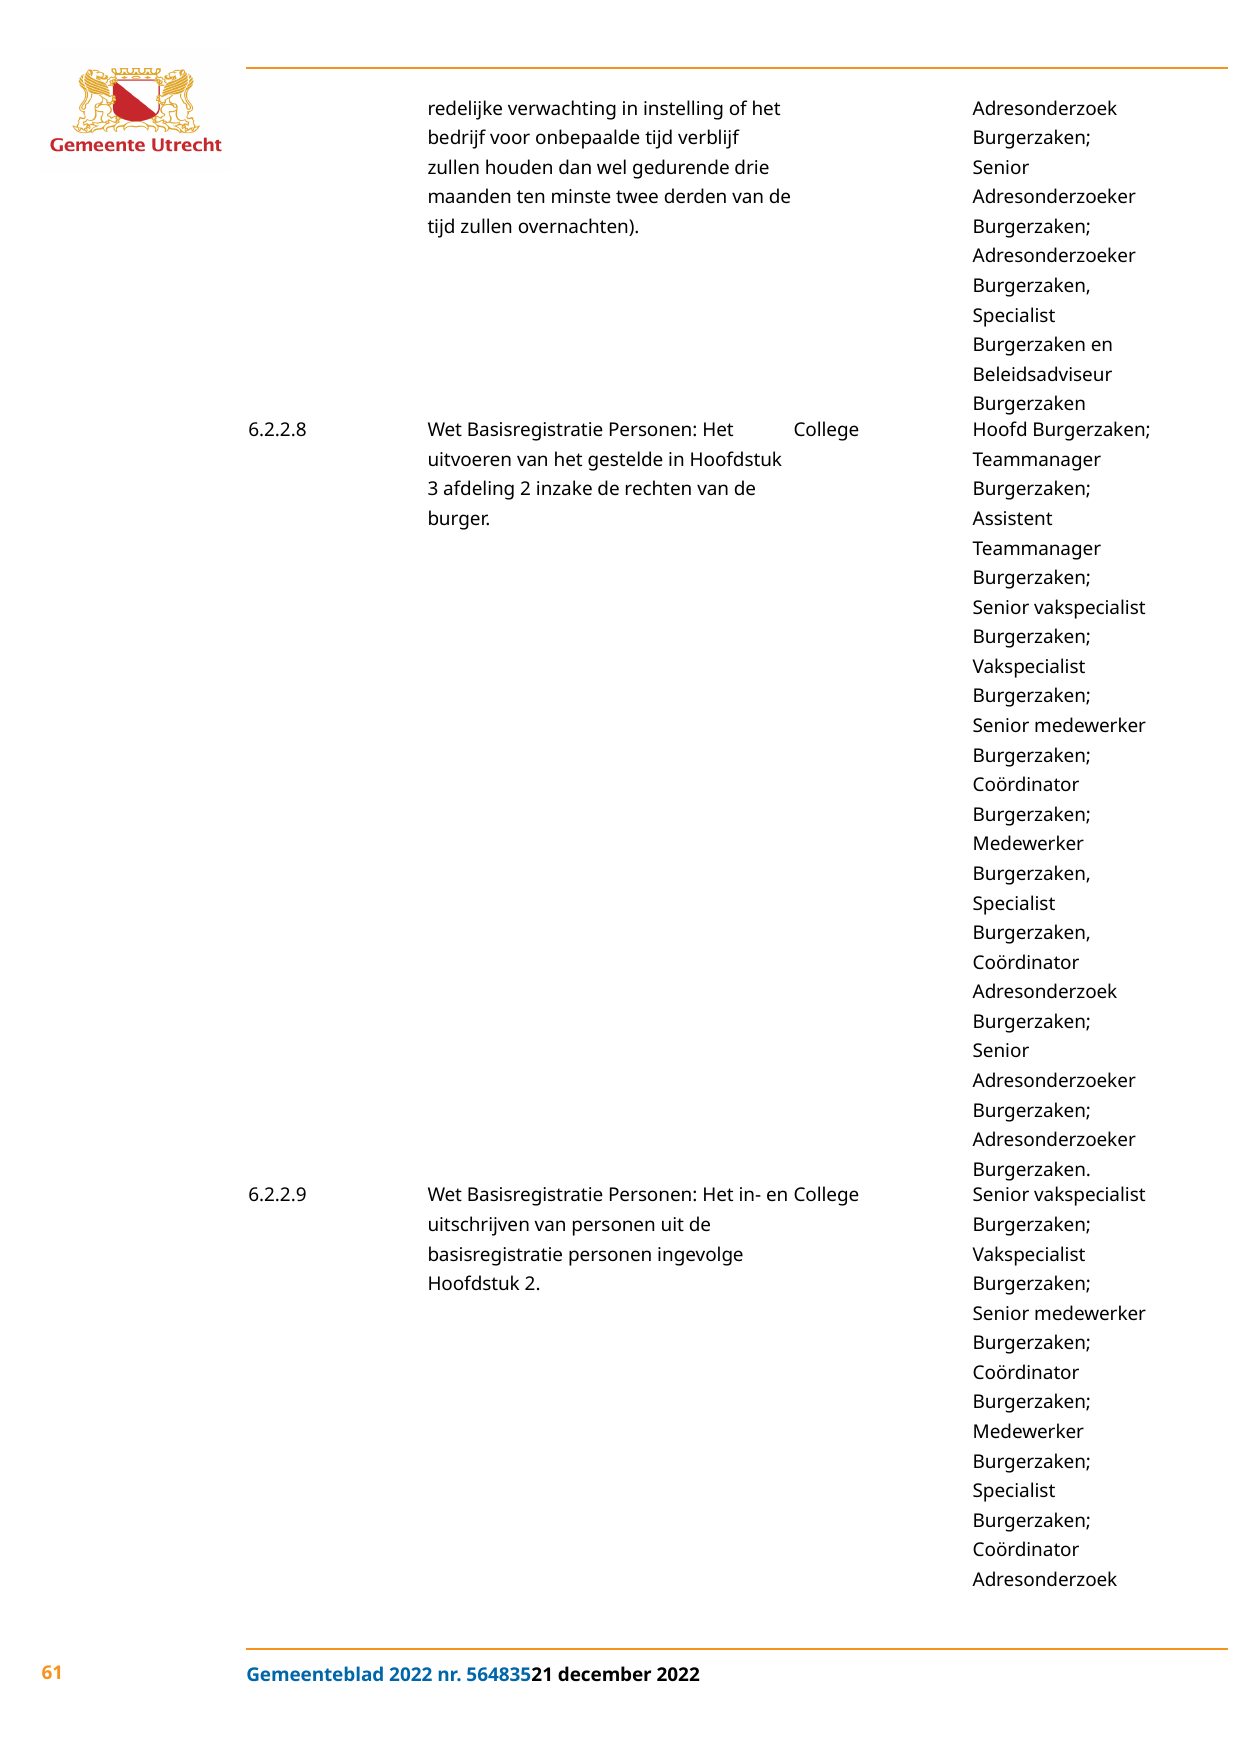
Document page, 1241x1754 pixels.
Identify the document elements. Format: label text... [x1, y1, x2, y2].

table_cell 6.2.2.8 [248, 416, 427, 1182]
table_cell Wet Basisregistratie Personen: Het uitvoeren van het gestelde in Hoofdstuk 3 afdeling 2 inzake de rechten van de burger. [427, 416, 793, 1182]
table_cell redelijke verwachting in instelling of het bedrijf voor onbepaalde tijd verblijf zullen houden dan wel gedurende drie maanden ten minste twee derden van de tijd zullen overnachten). [427, 95, 793, 416]
table_cell Wet Basisregistratie Personen: Het in- en uitschrijven van personen uit de basisregistratie personen ingevolge Hoofdstuk 2. [427, 1182, 793, 1592]
table_cell College [793, 1182, 972, 1592]
table_cell Adresonderzoek Burgerzaken; Senior Adresonderzoeker Burgerzaken; Adresonderzoeker Burgerzaken, Specialist Burgerzaken en Beleidsadviseur Burgerzaken [973, 95, 1152, 416]
table_cell Senior vakspecialist Burgerzaken; Vakspecialist Burgerzaken; Senior medewerker Burgerzaken; Coördinator Burgerzaken; Medewerker Burgerzaken; Specialist Burgerzaken; Coördinator Adresonderzoek [973, 1182, 1152, 1592]
table_cell 6.2.2.9 [248, 1182, 427, 1592]
table_cell College [793, 416, 972, 1182]
table_cell [248, 95, 427, 416]
table_cell Hoofd Burgerzaken; Teammanager Burgerzaken; Assistent Teammanager Burgerzaken; Senior vakspecialist Burgerzaken; Vakspecialist Burgerzaken; Senior medewerker Burgerzaken; Coördinator Burgerzaken; Medewerker Burgerzaken, Specialist Burgerzaken, Coördinator Adresonderzoek Burgerzaken; Senior Adresonderzoeker Burgerzaken; Adresonderzoeker Burgerzaken. [973, 416, 1152, 1182]
picture [41, 47, 231, 172]
table_cell [793, 95, 972, 416]
